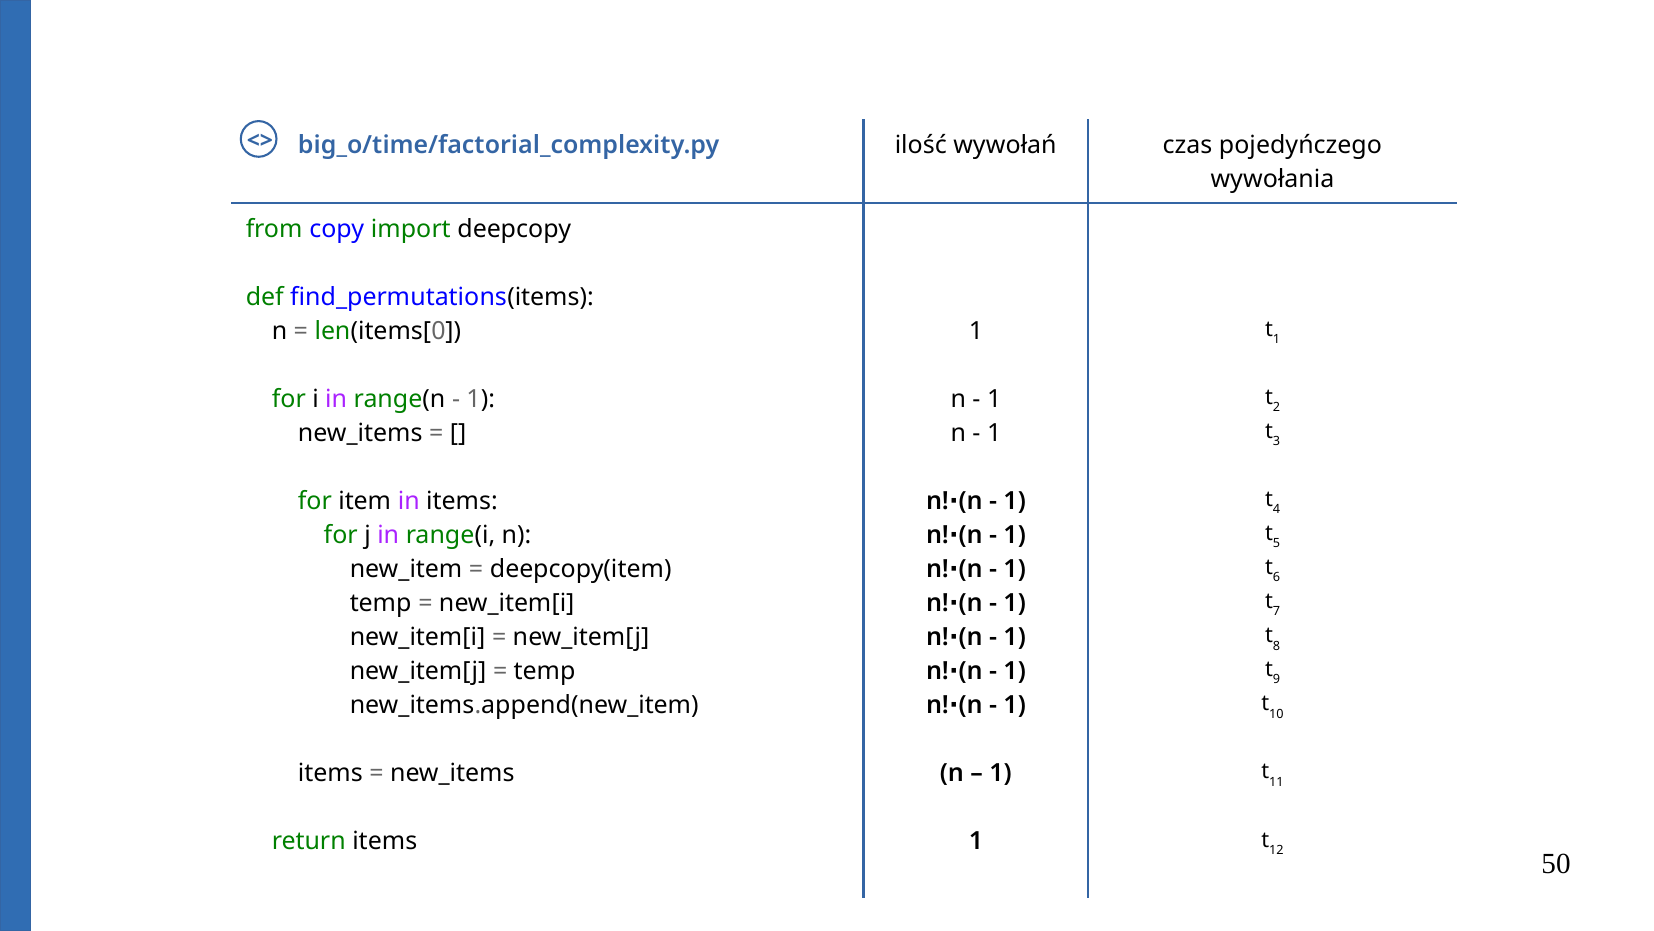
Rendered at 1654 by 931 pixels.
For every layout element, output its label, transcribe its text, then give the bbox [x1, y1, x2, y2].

table_cell 1 n - 1 n - 1 n!⋅(n - 1) n!⋅(n - 1) n!⋅(n - 1) n!⋅(n - 1) n!⋅(n - 1) n!⋅(n - 1) n!⋅(n - 1) (n – 1) 1 [865, 204, 1087, 898]
table_cell from copy import deepcopy def find_permutations(items): n = len(items[0]) for i in range(n - 1): new_items = [] for item in items: for j in range(i, n): new_item = deepcopy(item) temp = new_item[i] new_item[i] = new_item[j] new_item[j] = temp new_items.append(new_item) items = new_items return items [231, 204, 862, 898]
text_box [0, 0, 31, 931]
table_header ilość wywołań [865, 119, 1087, 202]
text_box <> [232, 116, 289, 162]
table_header czas pojedyńczego wywołania [1089, 119, 1457, 202]
table_cell t1 t2 t3 t4 t5 t6 t7 t8 t9 t10 t11 t12 [1089, 204, 1457, 898]
table_header big_o/time/factorial_complexity.py [231, 119, 862, 202]
